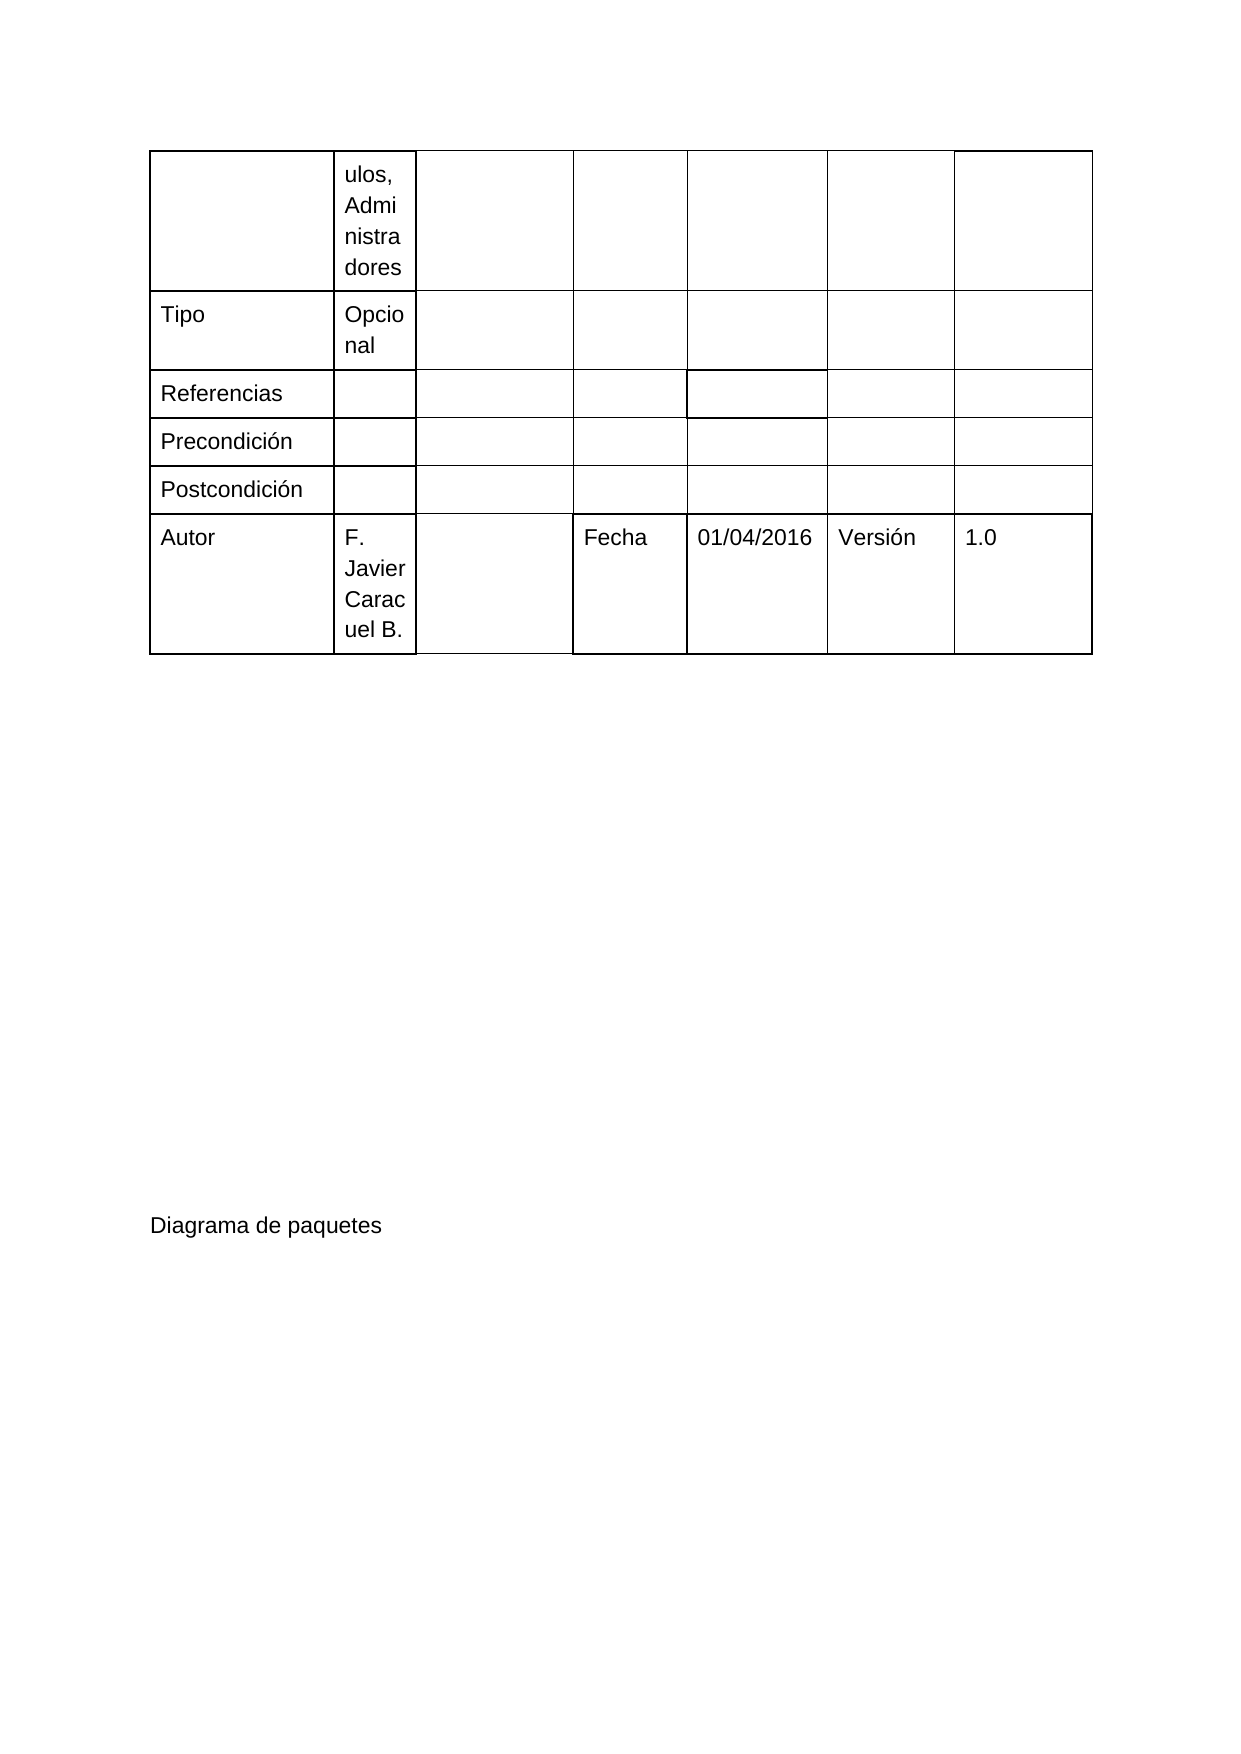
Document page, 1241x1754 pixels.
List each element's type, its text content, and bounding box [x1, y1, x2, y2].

table_cell Tipo [151, 292, 333, 369]
table_cell [688, 371, 827, 417]
table_cell 01/04/2016 [688, 515, 827, 653]
table_cell [417, 466, 573, 513]
table_cell [574, 151, 687, 290]
table_cell [828, 370, 954, 417]
table_cell [828, 466, 954, 513]
table_cell [955, 418, 1092, 465]
table_cell [828, 291, 954, 369]
table_cell [688, 151, 827, 290]
table_cell Precondición [151, 419, 333, 465]
table_cell Opcional [335, 292, 415, 369]
table_cell [574, 370, 686, 417]
table_cell [335, 371, 415, 417]
table_cell ulos, Administradores [335, 152, 415, 290]
table_cell [151, 152, 333, 290]
table_cell Postcondición [151, 467, 333, 513]
table_cell [417, 514, 572, 653]
table_cell [574, 418, 687, 465]
table_cell F. Javier Caracuel B. [335, 515, 415, 653]
table_cell [955, 152, 1092, 290]
table_cell [828, 151, 954, 290]
table_cell Fecha [574, 515, 686, 653]
table_cell [335, 467, 415, 513]
table_cell [574, 466, 687, 513]
table_cell Referencias [151, 371, 333, 417]
table_cell [955, 291, 1092, 369]
table_cell [417, 370, 573, 417]
table_cell Autor [151, 515, 333, 653]
table_cell 1.0 [955, 515, 1091, 653]
text Diagrama de paquetes [150, 1213, 1091, 1238]
table_cell [574, 291, 687, 369]
table_cell [417, 418, 573, 465]
table_cell [688, 291, 827, 369]
table_cell [417, 291, 573, 369]
table_cell Versión [828, 515, 954, 653]
table_cell [688, 466, 827, 513]
table_cell [955, 466, 1092, 513]
table_cell [955, 370, 1092, 417]
table_cell [335, 419, 415, 465]
table_cell [828, 418, 954, 465]
table_cell [688, 419, 827, 465]
table_cell [417, 151, 573, 290]
